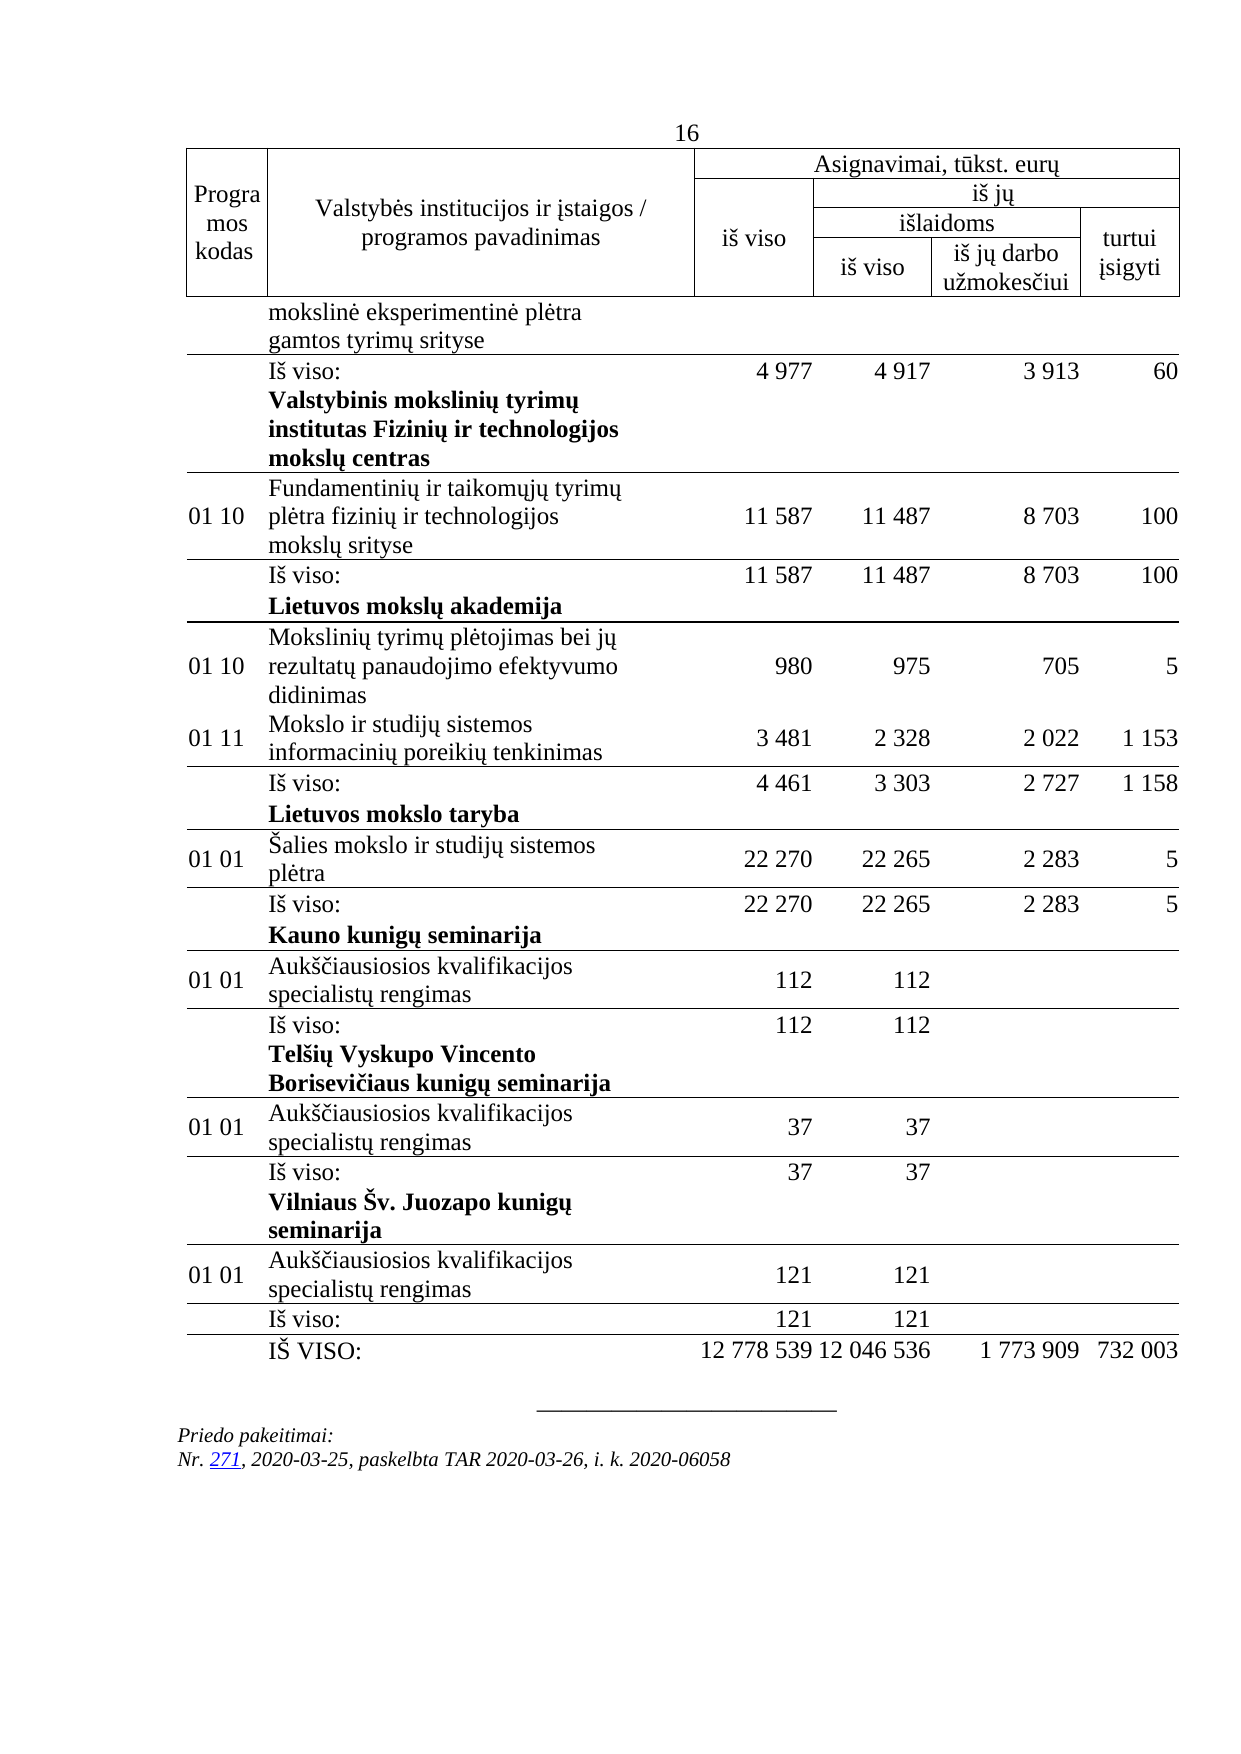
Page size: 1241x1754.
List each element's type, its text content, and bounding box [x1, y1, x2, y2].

table_cell 2 283 [931, 888, 1080, 918]
table_cell 112 [813, 1009, 931, 1039]
table_cell 37 [694, 1157, 813, 1187]
table_cell [694, 798, 813, 829]
table_cell [631, 1245, 694, 1303]
table_header Asignavimai, tūkst. eurų [695, 149, 1179, 177]
table_cell [694, 919, 813, 950]
table_cell [1080, 1040, 1179, 1097]
table_cell 11 587 [694, 560, 813, 590]
table_cell [631, 297, 694, 354]
table_cell 732 003 [1080, 1335, 1179, 1365]
table_cell 37 [813, 1157, 931, 1187]
table_cell 37 [694, 1098, 813, 1156]
table_cell iš viso [695, 179, 813, 296]
table_cell 5 [1080, 623, 1179, 709]
table_cell Iš viso: [267, 355, 631, 385]
table_cell Kauno kunigų seminarija [267, 919, 631, 950]
table_cell [813, 590, 931, 621]
table_cell iš viso [814, 238, 931, 296]
table_cell [187, 590, 267, 621]
table_cell Iš viso: [267, 1157, 631, 1187]
table_cell 37 [813, 1098, 931, 1156]
table_cell 4 917 [813, 355, 931, 385]
table_cell [1080, 1187, 1179, 1244]
table_cell [1080, 1098, 1179, 1156]
table_cell [1080, 1009, 1179, 1039]
table_cell [1080, 919, 1179, 950]
table_cell 01 10 [187, 623, 267, 709]
table_cell Iš viso: [267, 767, 631, 797]
table_cell [187, 798, 267, 829]
table_cell 112 [694, 951, 813, 1008]
table_cell 121 [694, 1245, 813, 1303]
table_cell [694, 1187, 813, 1244]
table_cell Aukščiausiosios kvalifikacijos specialistų rengimas [267, 951, 631, 1008]
table_cell [631, 1040, 694, 1097]
table_cell Mokslo ir studijų sistemos informacinių poreikių tenkinimas [267, 709, 631, 766]
table_cell [187, 385, 267, 472]
table_cell 22 265 [813, 888, 931, 918]
table_cell [187, 919, 267, 950]
table_cell [1080, 1245, 1179, 1303]
table_cell [187, 355, 267, 385]
table_cell [813, 919, 931, 950]
table_cell iš jų [814, 179, 1179, 207]
table_cell 12 046 536 [813, 1335, 931, 1365]
table_cell [1080, 385, 1179, 472]
table_cell [631, 767, 694, 797]
table_cell 5 [1080, 888, 1179, 918]
table_cell [931, 1157, 1080, 1187]
text Nr. 271, 2020-03-25, paskelbta TAR 2020-03-26, i. k. 2020-06058 [177, 1447, 1196, 1471]
table_cell [694, 385, 813, 472]
table_cell 100 [1080, 560, 1179, 590]
table_cell 3 481 [694, 709, 813, 766]
text Priedo pakeitimai: [177, 1423, 1196, 1447]
table_cell [187, 1157, 267, 1187]
table_cell Vilniaus Šv. Juozapo kunigų seminarija [267, 1187, 631, 1244]
table_cell [631, 1009, 694, 1039]
table_cell [931, 1040, 1080, 1097]
table_cell [631, 798, 694, 829]
table_cell IŠ VISO: [267, 1335, 631, 1365]
table_cell 121 [813, 1304, 931, 1334]
table_header Programos kodas [187, 149, 267, 296]
table_cell Lietuvos mokslų akademija [267, 590, 631, 621]
table_cell turtui įsigyti [1081, 208, 1179, 296]
table_cell [631, 560, 694, 590]
table_cell 8 703 [931, 560, 1080, 590]
table_cell iš jų darbo užmokesčiui [932, 238, 1080, 296]
table_cell [631, 951, 694, 1008]
table_cell [631, 1304, 694, 1334]
table_cell [931, 1187, 1080, 1244]
table_cell [631, 1335, 694, 1365]
table_cell 100 [1080, 473, 1179, 559]
table_cell [631, 473, 694, 559]
table_cell Šalies mokslo ir studijų sistemos plėtra [267, 830, 631, 887]
table_cell [931, 1009, 1080, 1039]
table_cell [931, 385, 1080, 472]
table_cell 2 328 [813, 709, 931, 766]
table_cell [1080, 590, 1179, 621]
table_cell Aukščiausiosios kvalifikacijos specialistų rengimas [267, 1245, 631, 1303]
table_cell 121 [813, 1245, 931, 1303]
table_cell Valstybinis mokslinių tyrimų institutas Fizinių ir technologijos mokslų centras [267, 385, 631, 472]
table_cell [813, 385, 931, 472]
table_cell 11 587 [694, 473, 813, 559]
table_cell [931, 798, 1080, 829]
table_cell 2 022 [931, 709, 1080, 766]
table_cell [631, 888, 694, 918]
table_cell 112 [694, 1009, 813, 1039]
table_cell 01 01 [187, 830, 267, 887]
table_cell Iš viso: [267, 560, 631, 590]
table_cell [631, 919, 694, 950]
table_cell [631, 623, 694, 709]
table_cell [187, 888, 267, 918]
table_cell 121 [694, 1304, 813, 1334]
table_cell 01 10 [187, 473, 267, 559]
table_cell 01 01 [187, 951, 267, 1008]
table_cell [1080, 1304, 1179, 1334]
table_cell Iš viso: [267, 1009, 631, 1039]
table_cell [187, 560, 267, 590]
table_cell [694, 590, 813, 621]
table_cell [187, 1304, 267, 1334]
table_cell 01 11 [187, 709, 267, 766]
table_cell [187, 767, 267, 797]
table_cell [813, 1187, 931, 1244]
table_cell [1080, 798, 1179, 829]
table_cell 1 773 909 [931, 1335, 1080, 1365]
table_cell 01 01 [187, 1098, 267, 1156]
table_cell [931, 590, 1080, 621]
table_cell Mokslinių tyrimų plėtojimas bei jų rezultatų panaudojimo efektyvumo didinimas [267, 623, 631, 709]
table_cell 2 283 [931, 830, 1080, 887]
table_cell Telšių Vyskupo Vincento Borisevičiaus kunigų seminarija [267, 1040, 631, 1097]
table_cell [631, 590, 694, 621]
table_cell [813, 297, 931, 354]
table_cell 4 977 [694, 355, 813, 385]
table_cell Iš viso: [267, 1304, 631, 1334]
table_cell [187, 297, 267, 354]
table_cell [187, 1187, 267, 1244]
table_cell [813, 1040, 931, 1097]
table_cell [187, 1009, 267, 1039]
table_cell 22 265 [813, 830, 931, 887]
table_cell [1080, 1157, 1179, 1187]
text ———————————— [177, 1394, 1196, 1423]
table_cell 60 [1080, 355, 1179, 385]
table_cell [694, 297, 813, 354]
table_cell [631, 709, 694, 766]
table_cell 4 461 [694, 767, 813, 797]
table_cell [813, 798, 931, 829]
table_cell [631, 355, 694, 385]
table_cell mokslinė eksperimentinė plėtra gamtos tyrimų srityse [267, 297, 631, 354]
table_cell [931, 1304, 1080, 1334]
table_cell 112 [813, 951, 931, 1008]
table_cell [931, 1098, 1080, 1156]
table_cell 3 303 [813, 767, 931, 797]
table_cell Aukščiausiosios kvalifikacijos specialistų rengimas [267, 1098, 631, 1156]
table_cell 01 01 [187, 1245, 267, 1303]
table_cell Iš viso: [267, 888, 631, 918]
table_cell [631, 830, 694, 887]
table_cell [931, 1245, 1080, 1303]
table_cell [187, 1335, 267, 1365]
table_cell [631, 1098, 694, 1156]
table_cell 1 158 [1080, 767, 1179, 797]
table_cell 5 [1080, 830, 1179, 887]
table_cell Fundamentinių ir taikomųjų tyrimų plėtra fizinių ir technologijos mokslų srityse [267, 473, 631, 559]
table_cell [931, 951, 1080, 1008]
table_cell [1080, 951, 1179, 1008]
table_cell 705 [931, 623, 1080, 709]
table_cell 2 727 [931, 767, 1080, 797]
table_cell 22 270 [694, 888, 813, 918]
table_cell 1 153 [1080, 709, 1179, 766]
table_cell išlaidoms [814, 208, 1080, 237]
table_cell 980 [694, 623, 813, 709]
table_cell Lietuvos mokslo taryba [267, 798, 631, 829]
table_cell 8 703 [931, 473, 1080, 559]
table_cell [631, 385, 694, 472]
table_cell [694, 1040, 813, 1097]
table_header Valstybės institucijos ir įstaigos / programos pavadinimas [268, 149, 694, 296]
table_cell [631, 1187, 694, 1244]
table_cell 3 913 [931, 355, 1080, 385]
table_cell [931, 919, 1080, 950]
table_cell [931, 297, 1080, 354]
table_cell 975 [813, 623, 931, 709]
table_cell 12 778 539 [694, 1335, 813, 1365]
table_cell [187, 1040, 267, 1097]
table_cell [1080, 297, 1179, 354]
table_cell 11 487 [813, 473, 931, 559]
table_cell 11 487 [813, 560, 931, 590]
table_cell 22 270 [694, 830, 813, 887]
table_cell [631, 1157, 694, 1187]
